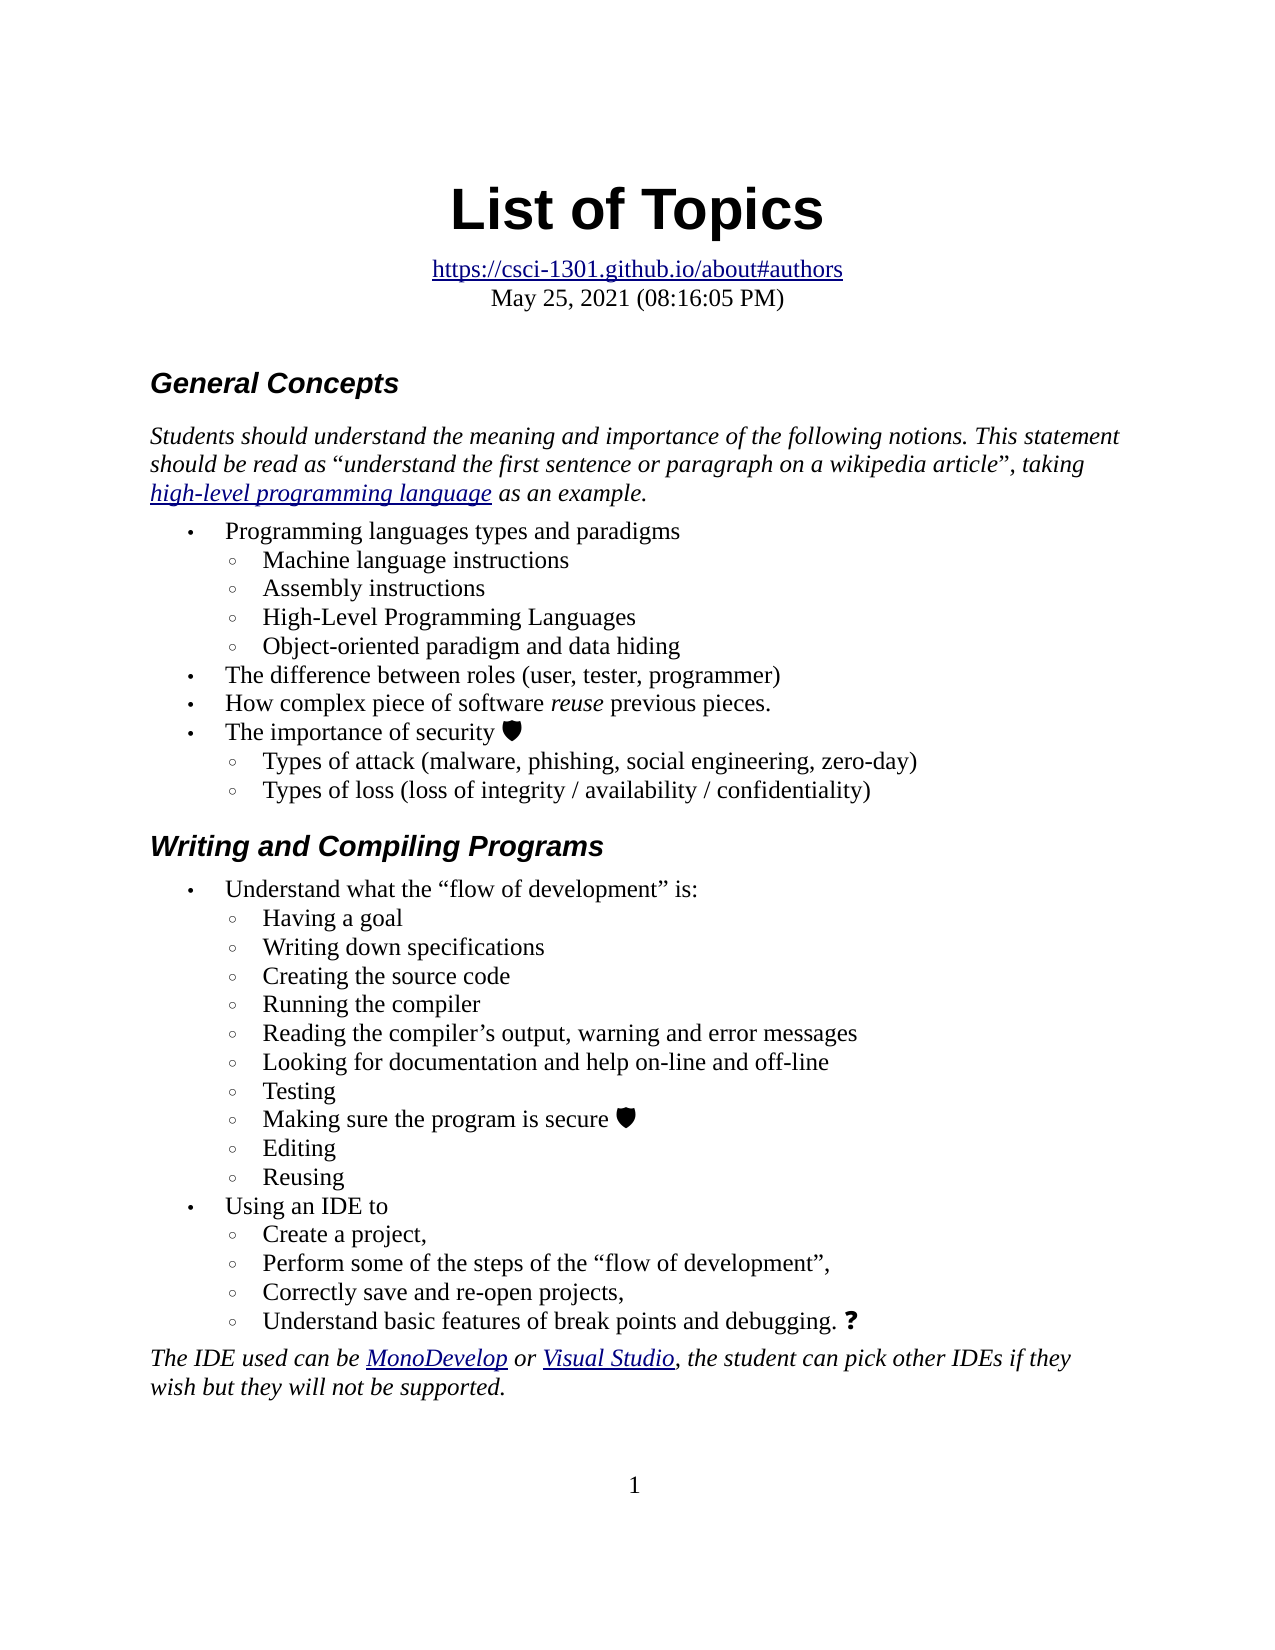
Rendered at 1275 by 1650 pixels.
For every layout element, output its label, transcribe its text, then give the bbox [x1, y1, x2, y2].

text Students should understand the meaning and importance of the following notions. This statement should be read as “understand the first sentence or paragraph on a wikipedia article”, taking high-level programming language as an example. [150, 421, 1125, 507]
title List of Topics [150, 175, 1125, 242]
list Writing down specifications [225, 932, 1125, 961]
list Editing [225, 1133, 1125, 1162]
list Perform some of the steps of the “flow of development”, [225, 1248, 1125, 1277]
list How complex piece of software reuse previous pieces. [187, 688, 1125, 717]
list Machine language instructions [225, 545, 1125, 573]
list Programming languages types and paradigms [187, 516, 1125, 545]
list Create a project, [225, 1219, 1125, 1248]
text May 25, 2021 (08:16:05 PM) [150, 283, 1125, 312]
subtitle Writing and Compiling Programs [150, 828, 1125, 862]
list Creating the source code [225, 961, 1125, 989]
list The importance of security 🛡️ [187, 717, 1125, 746]
subtitle General Concepts [150, 366, 1125, 399]
text The IDE used can be MonoDevelop or Visual Studio, the student can pick other IDEs if they wish but they will not be supported. [150, 1343, 1125, 1401]
list Types of loss (loss of integrity / availability / confidentiality) [225, 775, 1125, 803]
list Types of attack (malware, phishing, social engineering, zero-day) [225, 746, 1125, 775]
list Assembly instructions [225, 573, 1125, 602]
list Running the compiler [225, 989, 1125, 1018]
text https://csci-1301.github.io/about#authors [150, 254, 1125, 283]
list Understand what the “flow of development” is: [187, 874, 1125, 903]
list Object-oriented paradigm and data hiding [225, 631, 1125, 660]
list Using an IDE to [187, 1191, 1125, 1219]
list Testing [225, 1076, 1125, 1104]
list Reusing [225, 1162, 1125, 1191]
list High-Level Programming Languages [225, 602, 1125, 631]
list Making sure the program is secure 🛡️ [225, 1104, 1125, 1133]
list Correctly save and re-open projects, [225, 1277, 1125, 1306]
list The difference between roles (user, tester, programmer) [187, 660, 1125, 688]
list Looking for documentation and help on-line and off-line [225, 1047, 1125, 1076]
list Understand basic features of break points and debugging. ❓ [225, 1306, 1125, 1334]
list Reading the compiler’s output, warning and error messages [225, 1018, 1125, 1047]
list Having a goal [225, 903, 1125, 932]
